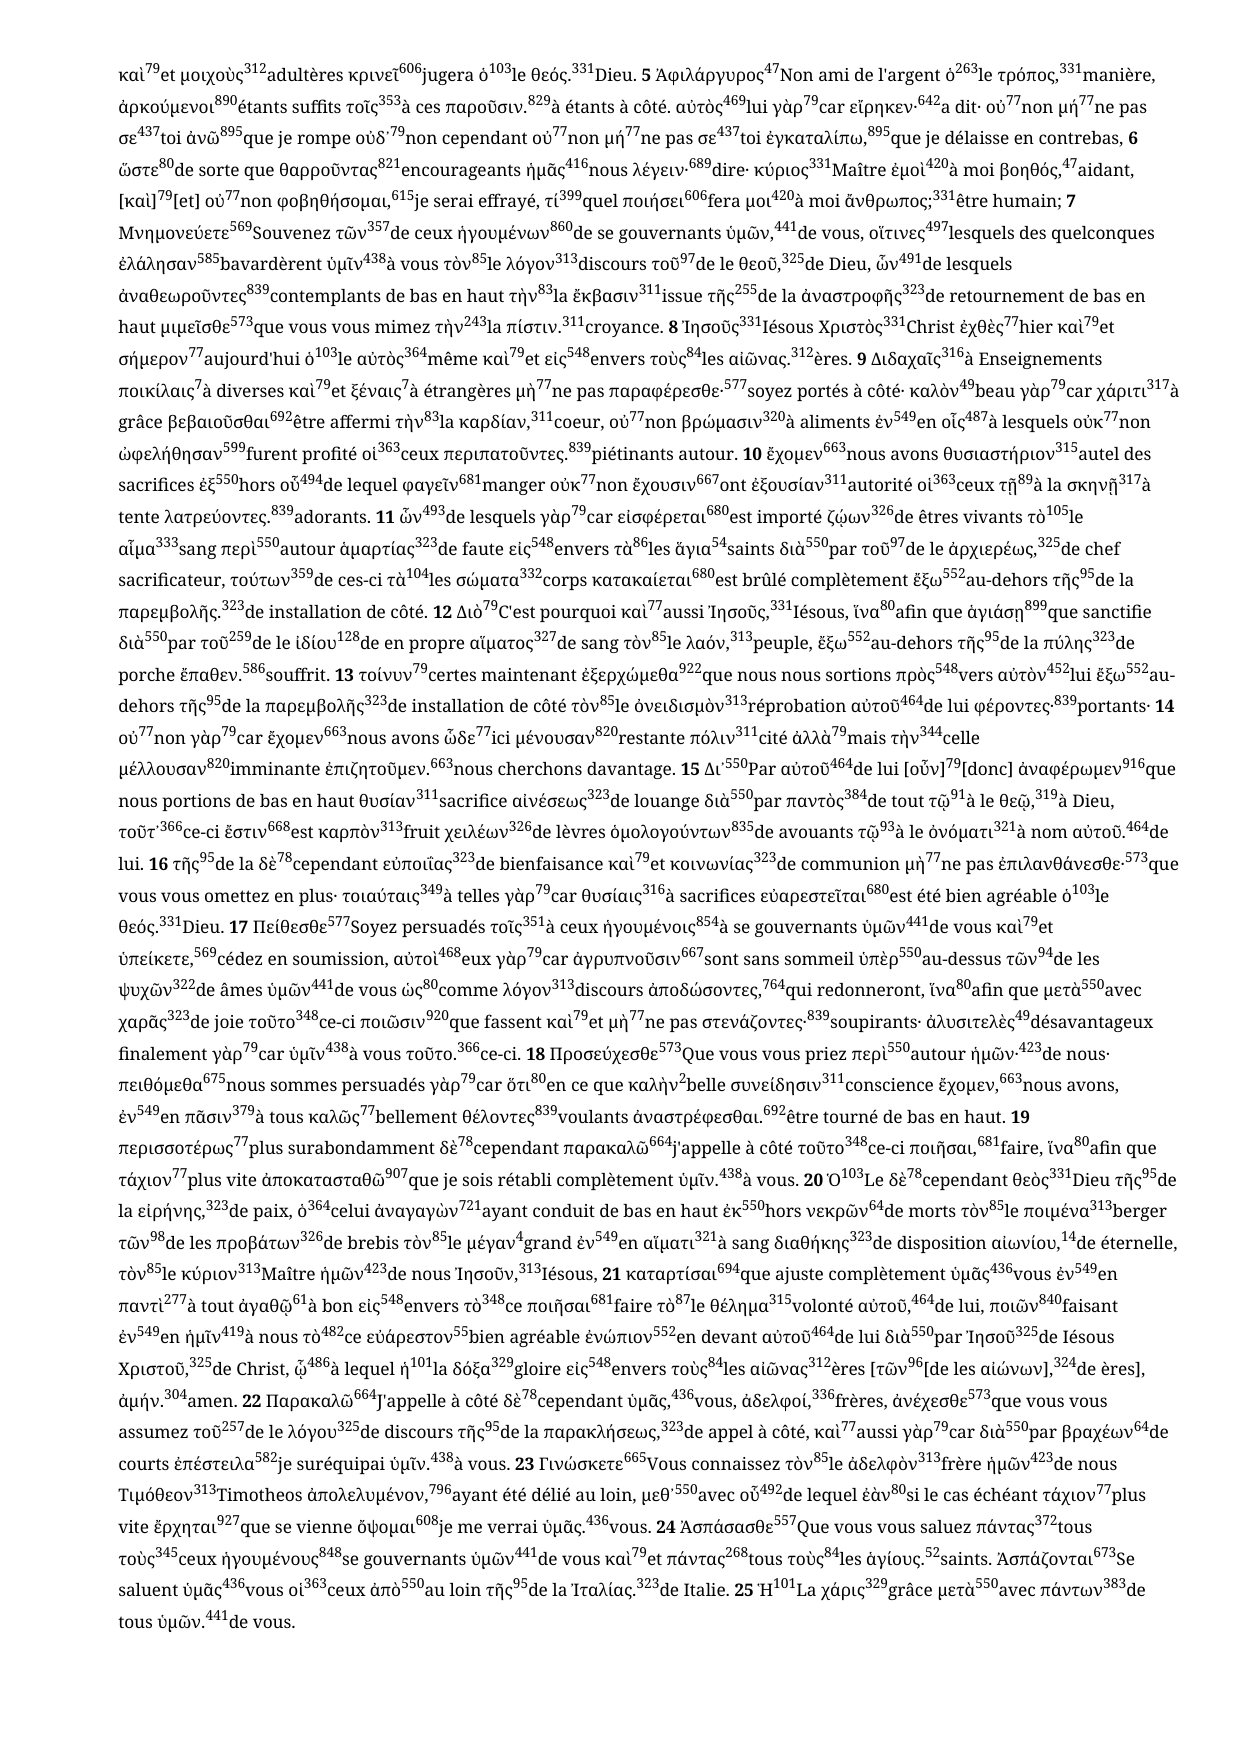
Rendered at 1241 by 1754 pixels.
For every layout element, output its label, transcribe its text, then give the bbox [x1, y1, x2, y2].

text 1 Ἡ101La φιλαδελφία329amitié fraternel μενέτω.572reste. 2 τῆς95de la φιλοξενίας323de amitié de l'étranger μὴ77ne pas ἐπιλανθάνεσθε,573que vous vous omettez en plus, διὰ550par ταύτης356de celle-ci γὰρ79car ἔλαθόν585omirent τινες389des quelconques ξενίσαντες720ayants traités en étrangers ἀγγέλους.312messagers. 3 μιμνῄσκεσθε573que vous vous mémorisez τῶν96de les δεσμίων324de liés ὡς80comme συνδεδεμένοι,812ayants étés liés ensemble, τῶν357de ceux κακουχουμένων884de étants maltraités ὡς80comme καὶ77aussi αὐτοὶ523vous-mêmes ὄντες839étants ἐν549en σώματι.321à corps. 4 Τίμιος47De valeur ὁ103le γάμος331mariage ἐν549en πᾶσιν377à tous καὶ79et ἡ101la κοίτη329couche ἀμίαντος,45sans souillure, πόρνους312pornos γὰρ79car καὶ79et μοιχοὺς312adultères κρινεῖ606jugera ὁ103le θεός.331Dieu. 5 Ἀφιλάργυρος47Non ami de l'argent ὁ263le τρόπος,331manière, ἀρκούμενοι890étants suffits τοῖς353à ces παροῦσιν.829à étants à côté. αὐτὸς469lui γὰρ79car εἴρηκεν·642a dit· οὐ77non μή77ne pas σε437toi ἀνῶ895que je rompe οὐδ᾽79non cependant οὐ77non μή77ne pas σε437toi ἐγκαταλίπω,895que je délaisse en contrebas, 6 ὥστε80de sorte que θαρροῦντας821encourageants ἡμᾶς416nous λέγειν·689dire· κύριος331Maître ἐμοὶ420à moi βοηθός,47aidant, [καὶ]79[et] οὐ77non φοβηθήσομαι,615je serai effrayé, τί399quel ποιήσει606fera μοι420à moi ἄνθρωπος;331être humain; 7 Μνημονεύετε569Souvenez τῶν357de ceux ἡγουμένων860de se gouvernants ὑμῶν,441de vous, οἵτινες497lesquels des quelconques ἐλάλησαν585bavardèrent ὑμῖν438à vous τὸν85le λόγον313discours τοῦ97de le θεοῦ,325de Dieu, ὧν491de lesquels ἀναθεωροῦντες839contemplants de bas en haut τὴν83la ἔκβασιν311issue τῆς255de la ἀναστροφῆς323de retournement de bas en haut μιμεῖσθε573que vous vous mimez τὴν243la πίστιν.311croyance. 8 Ἰησοῦς331Iésous Χριστὸς331Christ ἐχθὲς77hier καὶ79et σήμερον77aujourd'hui ὁ103le αὐτὸς364même καὶ79et εἰς548envers τοὺς84les αἰῶνας.312ères. 9 Διδαχαῖς316à Enseignements ποικίλαις7à diverses καὶ79et ξέναις7à étrangères μὴ77ne pas παραφέρεσθε·577soyez portés à côté· καλὸν49beau γὰρ79car χάριτι317à grâce βεβαιοῦσθαι692être affermi τὴν83la καρδίαν,311coeur, οὐ77non βρώμασιν320à aliments ἐν549en οἷς487à lesquels οὐκ77non ὠφελήθησαν599furent profité οἱ363ceux περιπατοῦντες.839piétinants autour. 10 ἔχομεν663nous avons θυσιαστήριον315autel des sacrifices ἐξ550hors οὗ494de lequel φαγεῖν681manger οὐκ77non ἔχουσιν667ont ἐξουσίαν311autorité οἱ363ceux τῇ89à la σκηνῇ317à tente λατρεύοντες.839adorants. 11 ὧν493de lesquels γὰρ79car εἰσφέρεται680est importé ζῴων326de êtres vivants τὸ105le αἷμα333sang περὶ550autour ἁμαρτίας323de faute εἰς548envers τὰ86les ἅγια54saints διὰ550par τοῦ97de le ἀρχιερέως,325de chef sacrificateur, τούτων359de ces-ci τὰ104les σώματα332corps κατακαίεται680est brûlé complètement ἔξω552au-dehors τῆς95de la παρεμβολῆς.323de installation de côté. 12 Διὸ79C'est pourquoi καὶ77aussi Ἰησοῦς,331Iésous, ἵνα80afin que ἁγιάσῃ899que sanctifie διὰ550par τοῦ259de le ἰδίου128de en propre αἵματος327de sang τὸν85le λαόν,313peuple, ἔξω552au-dehors τῆς95de la πύλης323de porche ἔπαθεν.586souffrit. 13 τοίνυν79certes maintenant ἐξερχώμεθα922que nous nous sortions πρὸς548vers αὐτὸν452lui ἔξω552au-dehors τῆς95de la παρεμβολῆς323de installation de côté τὸν85le ὀνειδισμὸν313réprobation αὐτοῦ464de lui φέροντες·839portants· 14 οὐ77non γὰρ79car ἔχομεν663nous avons ὧδε77ici μένουσαν820restante πόλιν311cité ἀλλὰ79mais τὴν344celle μέλλουσαν820imminante ἐπιζητοῦμεν.663nous cherchons davantage. 15 Δι᾽550Par αὐτοῦ464de lui [οὖν]79[donc] ἀναφέρωμεν916que nous portions de bas en haut θυσίαν311sacrifice αἰνέσεως323de louange διὰ550par παντὸς384de tout τῷ91à le θεῷ,319à Dieu, τοῦτ᾽366ce-ci ἔστιν668est καρπὸν313fruit χειλέων326de lèvres ὁμολογούντων835de avouants τῷ93à le ὀνόματι321à nom αὐτοῦ.464de lui. 16 τῆς95de la δὲ78cependant εὐποιΐας323de bienfaisance καὶ79et κοινωνίας323de communion μὴ77ne pas ἐπιλανθάνεσθε·573que vous vous omettez en plus· τοιαύταις349à telles γὰρ79car θυσίαις316à sacrifices εὐαρεστεῖται680est été bien agréable ὁ103le θεός.331Dieu. 17 Πείθεσθε577Soyez persuadés τοῖς351à ceux ἡγουμένοις854à se gouvernants ὑμῶν441de vous καὶ79et ὑπείκετε,569cédez en soumission, αὐτοὶ468eux γὰρ79car ἀγρυπνοῦσιν667sont sans sommeil ὑπὲρ550au-dessus τῶν94de les ψυχῶν322de âmes ὑμῶν441de vous ὡς80comme λόγον313discours ἀποδώσοντες,764qui redonneront, ἵνα80afin que μετὰ550avec χαρᾶς323de joie τοῦτο348ce-ci ποιῶσιν920que fassent καὶ79et μὴ77ne pas στενάζοντες·839soupirants· ἀλυσιτελὲς49désavantageux finalement γὰρ79car ὑμῖν438à vous τοῦτο.366ce-ci. 18 Προσεύχεσθε573Que vous vous priez περὶ550autour ἡμῶν·423de nous· πειθόμεθα675nous sommes persuadés γὰρ79car ὅτι80en ce que καλὴν2belle συνείδησιν311conscience ἔχομεν,663nous avons, ἐν549en πᾶσιν379à tous καλῶς77bellement θέλοντες839voulants ἀναστρέφεσθαι.692être tourné de bas en haut. 19 περισσοτέρως77plus surabondamment δὲ78cependant παρακαλῶ664j'appelle à côté τοῦτο348ce-ci ποιῆσαι,681faire, ἵνα80afin que τάχιον77plus vite ἀποκατασταθῶ907que je sois rétabli complètement ὑμῖν.438à vous. 20 Ὁ103Le δὲ78cependant θεὸς331Dieu τῆς95de la εἰρήνης,323de paix, ὁ364celui ἀναγαγὼν721ayant conduit de bas en haut ἐκ550hors νεκρῶν64de morts τὸν85le ποιμένα313berger τῶν98de les προβάτων326de brebis τὸν85le μέγαν4grand ἐν549en αἵματι321à sang διαθήκης323de disposition αἰωνίου,14de éternelle, τὸν85le κύριον313Maître ἡμῶν423de nous Ἰησοῦν,313Iésous, 21 καταρτίσαι694que ajuste complètement ὑμᾶς436vous ἐν549en παντὶ277à tout ἀγαθῷ61à bon εἰς548envers τὸ348ce ποιῆσαι681faire τὸ87le θέλημα315volonté αὐτοῦ,464de lui, ποιῶν840faisant ἐν549en ἡμῖν419à nous τὸ482ce εὐάρεστον55bien agréable ἐνώπιον552en devant αὐτοῦ464de lui διὰ550par Ἰησοῦ325de Iésous Χριστοῦ,325de Christ, ᾧ486à lequel ἡ101la δόξα329gloire εἰς548envers τοὺς84les αἰῶνας312ères [τῶν96[de les αἰώνων],324de ères], ἀμήν.304amen. 22 Παρακαλῶ664J'appelle à côté δὲ78cependant ὑμᾶς,436vous, ἀδελφοί,336frères, ἀνέχεσθε573que vous vous assumez τοῦ257de le λόγου325de discours τῆς95de la παρακλήσεως,323de appel à côté, καὶ77aussi γὰρ79car διὰ550par βραχέων64de courts ἐπέστειλα582je suréquipai ὑμῖν.438à vous. 23 Γινώσκετε665Vous connaissez τὸν85le ἀδελφὸν313frère ἡμῶν423de nous Τιμόθεον313Timotheos ἀπολελυμένον,796ayant été délié au loin, μεθ᾽550avec οὗ492de lequel ἐὰν80si le cas échéant τάχιον77plus vite ἔρχηται927que se vienne ὄψομαι608je me verrai ὑμᾶς.436vous. 24 Ἀσπάσασθε557Que vous vous saluez πάντας372tous τοὺς345ceux ἡγουμένους848se gouvernants ὑμῶν441de vous καὶ79et πάντας268tous τοὺς84les ἁγίους.52saints. Ἀσπάζονται673Se saluent ὑμᾶς436vous οἱ363ceux ἀπὸ550au loin τῆς95de la Ἰταλίας.323de Italie. 25 Ἡ101La χάρις329grâce μετὰ550avec πάντων383de tous ὑμῶν.441de vous. [118, 59, 1181, 1633]
